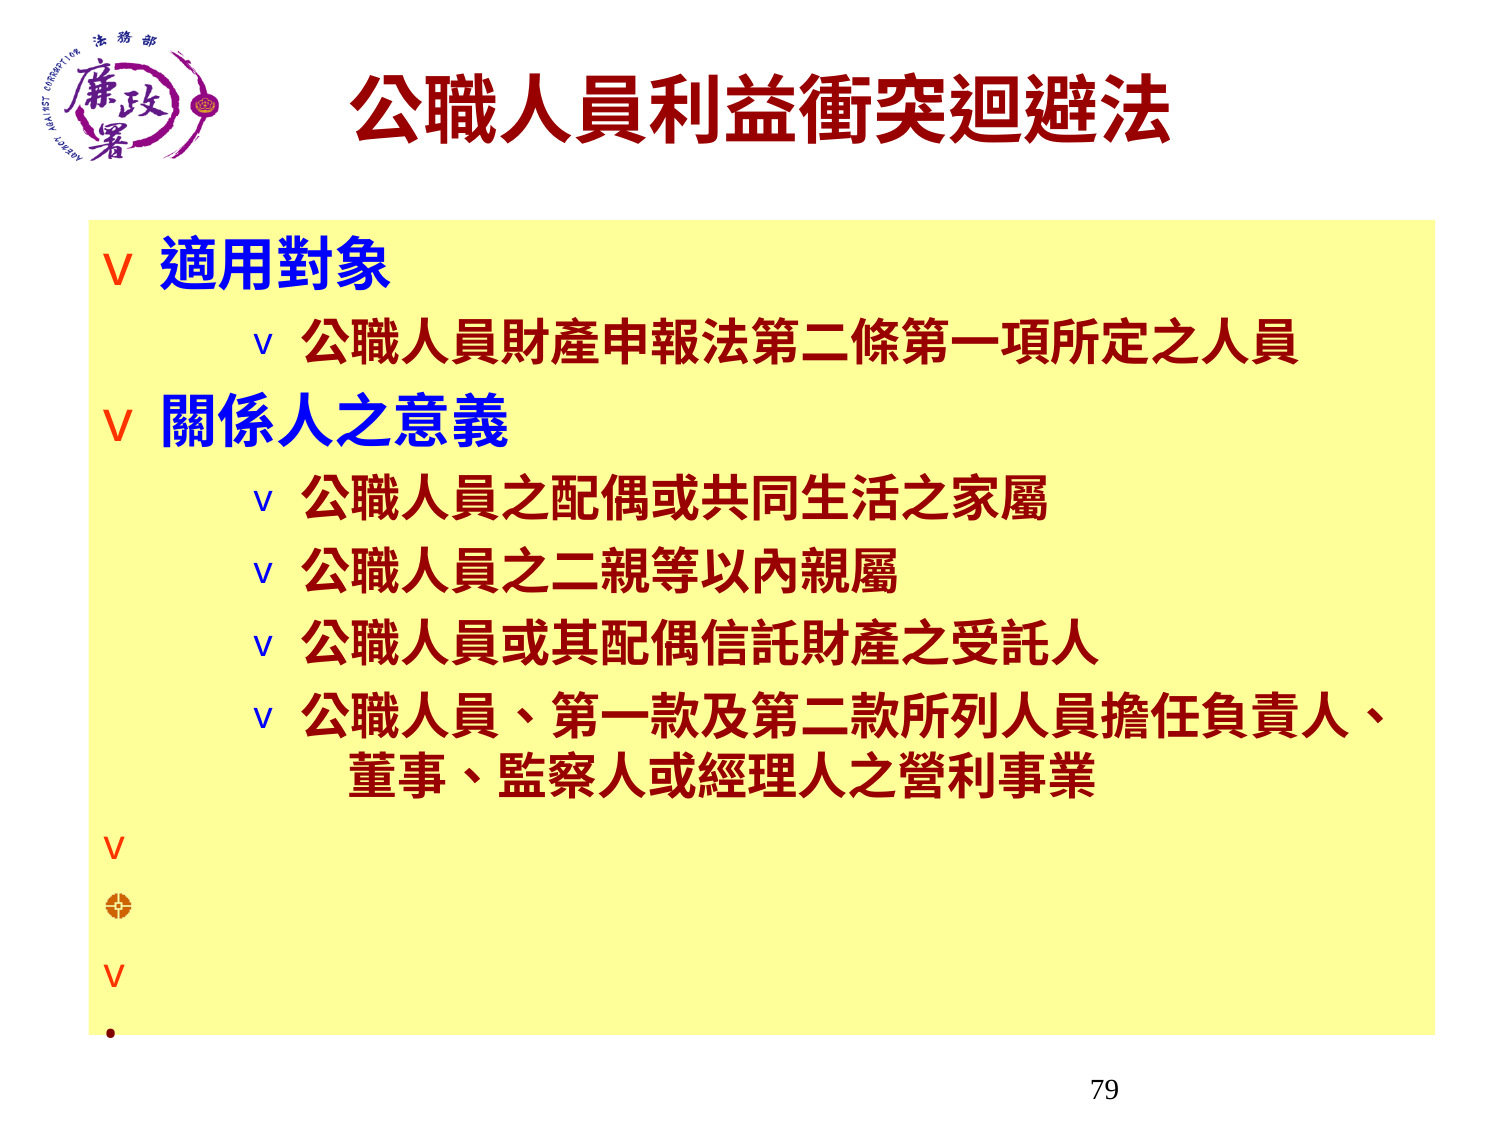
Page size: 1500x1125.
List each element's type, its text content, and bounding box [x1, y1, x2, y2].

title 公職人員利益衝突迴避法 [123, 42, 1399, 173]
list 適用對象 公職人員財產申報法第二條第一項所定之人員 關係人之意義 公職人員之配偶或共同生活之家屬 公職人員之二親等以內親屬 公職人員或其配偶信託財產之受託人 公職人員、第一款及第二款所列人員擔任負責人、董事、監察人或經理人之營利事業 [88, 220, 1436, 1035]
text_box [1074, 1037, 1388, 1113]
